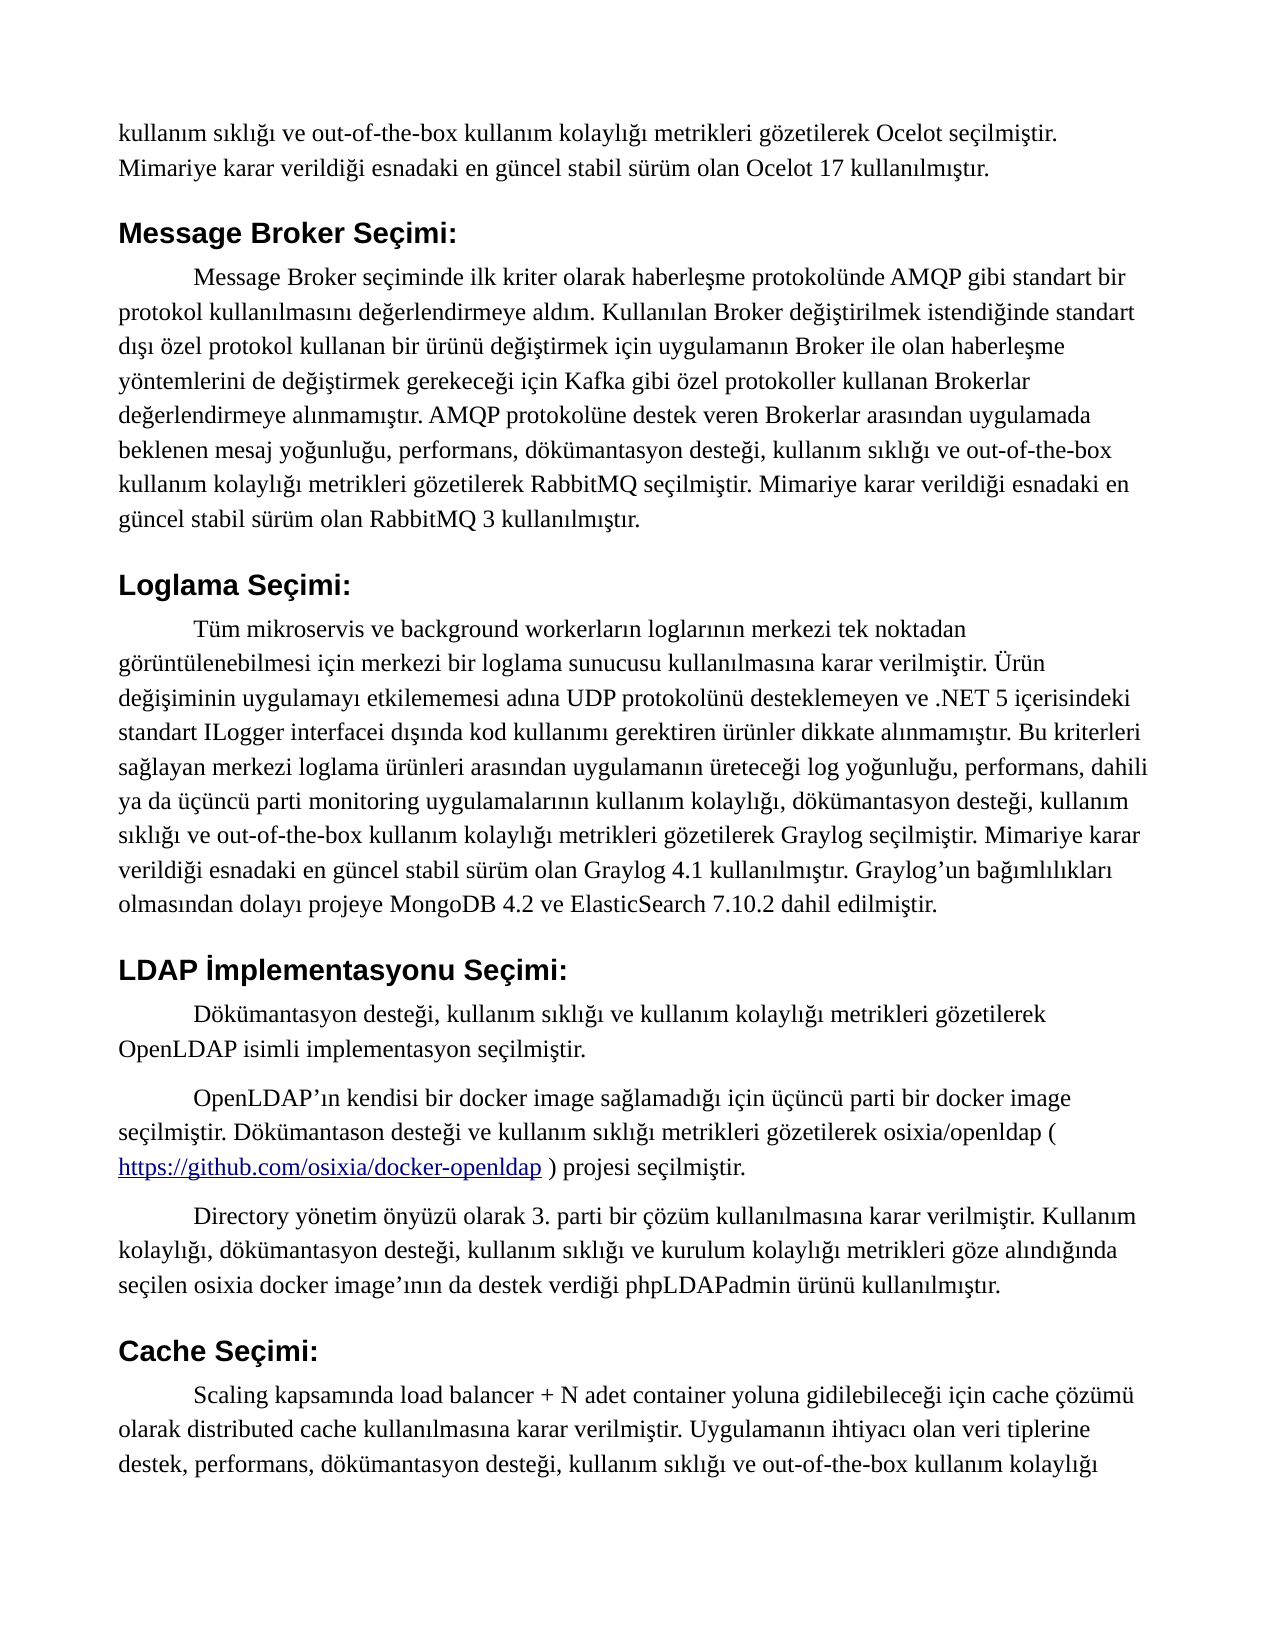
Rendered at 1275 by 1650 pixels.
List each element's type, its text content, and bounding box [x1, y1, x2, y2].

subtitle Loglama Seçimi: [118, 567, 1157, 601]
text OpenLDAP’ın kendisi bir docker image sağlamadığı için üçüncü parti bir docker image seçilmiştir. Dökümantason desteği ve kullanım sıklığı metrikleri gözetilerek osixia/openldap ( https://github.com/osixia/docker-openldap ) projesi seçilmiştir. [118, 1083, 1157, 1181]
text Dökümantasyon desteği, kullanım sıklığı ve kullanım kolaylığı metrikleri gözetilerek OpenLDAP isimli implementasyon seçilmiştir. [118, 999, 1157, 1063]
subtitle Message Broker Seçimi: [118, 216, 1157, 250]
text Scaling kapsamında load balancer + N adet container yoluna gidilebileceği için cache çözümü olarak distributed cache kullanılmasına karar verilmiştir. Uygulamanın ihtiyacı olan veri tiplerine destek, performans, dökümantasyon desteği, kullanım sıklığı ve out-of-the-box kullanım kolaylığı [118, 1380, 1157, 1478]
text Message Broker seçiminde ilk kriter olarak haberleşme protokolünde AMQP gibi standart bir protokol kullanılmasını değerlendirmeye aldım. Kullanılan Broker değiştirilmek istendiğinde standart dışı özel protokol kullanan bir ürünü değiştirmek için uygulamanın Broker ile olan haberleşme yöntemlerini de değiştirmek gerekeceği için Kafka gibi özel protokoller kullanan Brokerlar değerlendirmeye alınmamıştır. AMQP protokolüne destek veren Brokerlar arasından uygulamada beklenen mesaj yoğunluğu, performans, dökümantasyon desteği, kullanım sıklığı ve out-of-the-box kullanım kolaylığı metrikleri gözetilerek RabbitMQ seçilmiştir. Mimariye karar verildiği esnadaki en güncel stabil sürüm olan RabbitMQ 3 kullanılmıştır. [118, 262, 1157, 533]
text kullanım sıklığı ve out-of-the-box kullanım kolaylığı metrikleri gözetilerek Ocelot seçilmiştir. Mimariye karar verildiği esnadaki en güncel stabil sürüm olan Ocelot 17 kullanılmıştır. [118, 118, 1157, 181]
subtitle Cache Seçimi: [118, 1334, 1157, 1367]
text Tüm mikroservis ve background workerların loglarının merkezi tek noktadan görüntülenebilmesi için merkezi bir loglama sunucusu kullanılmasına karar verilmiştir. Ürün değişiminin uygulamayı etkilememesi adına UDP protokolünü desteklemeyen ve .NET 5 içerisindeki standart ILogger interfacei dışında kod kullanımı gerektiren ürünler dikkate alınmamıştır. Bu kriterleri sağlayan merkezi loglama ürünleri arasından uygulamanın üreteceği log yoğunluğu, performans, dahili ya da üçüncü parti monitoring uygulamalarının kullanım kolaylığı, dökümantasyon desteği, kullanım sıklığı ve out-of-the-box kullanım kolaylığı metrikleri gözetilerek Graylog seçilmiştir. Mimariye karar verildiği esnadaki en güncel stabil sürüm olan Graylog 4.1 kullanılmıştır. Graylog’un bağımlılıkları olmasından dolayı projeye MongoDB 4.2 ve ElasticSearch 7.10.2 dahil edilmiştir. [118, 614, 1157, 918]
subtitle LDAP İmplementasyonu Seçimi: [118, 953, 1157, 987]
text Directory yönetim önyüzü olarak 3. parti bir çözüm kullanılmasına karar verilmiştir. Kullanım kolaylığı, dökümantasyon desteği, kullanım sıklığı ve kurulum kolaylığı metrikleri göze alındığında seçilen osixia docker image’ının da destek verdiği phpLDAPadmin ürünü kullanılmıştır. [118, 1201, 1157, 1299]
